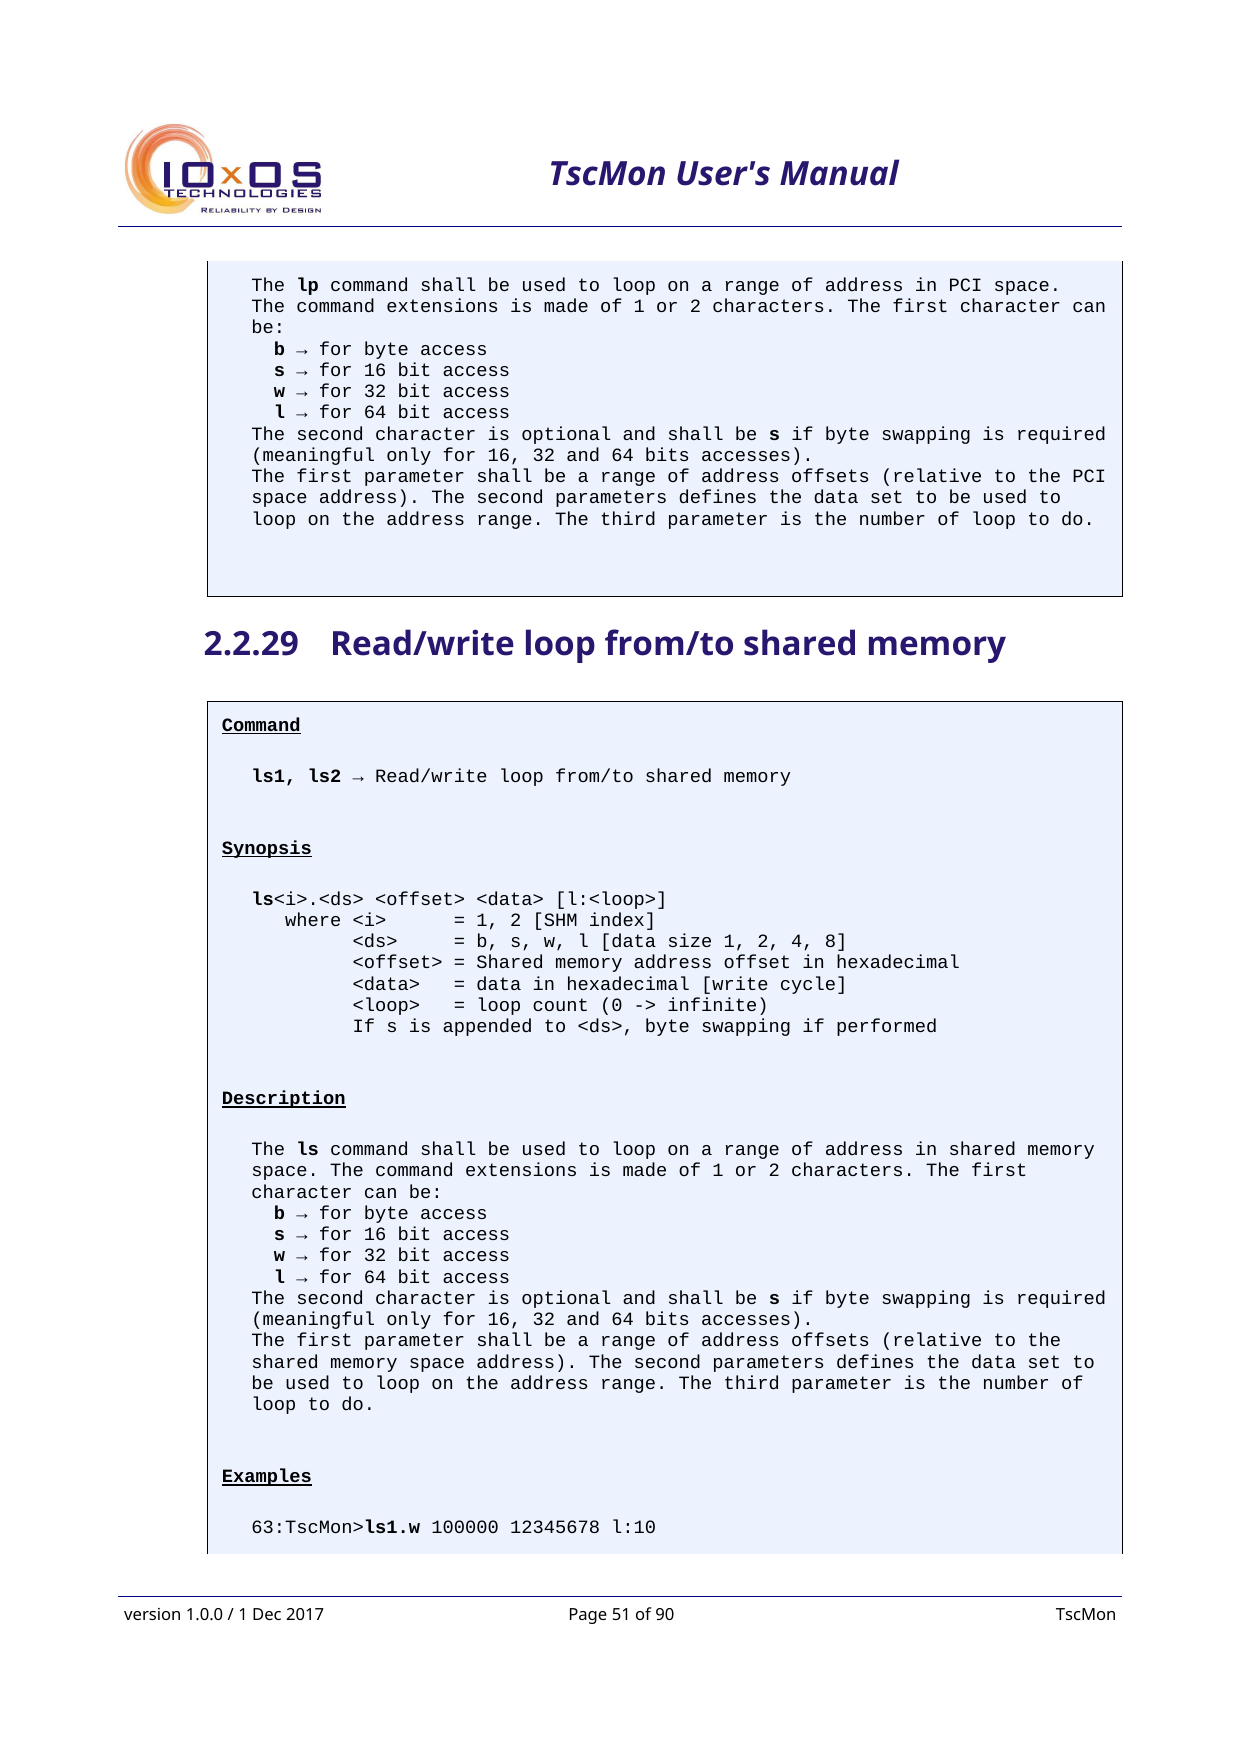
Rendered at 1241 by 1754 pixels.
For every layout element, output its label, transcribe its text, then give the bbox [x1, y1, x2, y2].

picture [123, 123, 323, 217]
subtitle Synopsis [208, 824, 1122, 875]
subtitle Description [208, 1074, 1122, 1125]
text The second character is optional and shall be s if byte swapping is required (meaningful only for 16, 32 and 64 bits accesses). [208, 424, 1122, 467]
text ls<i>.<ds> <offset> <data> [l:<loop>] [208, 875, 1122, 911]
text l → for 64 bit access [208, 403, 1122, 424]
subtitle Read/write loop from/to shared memory [195, 620, 1122, 666]
text The lp command shall be used to loop on a range of address in PCI space. [208, 261, 1122, 297]
text The command extensions is made of 1 or 2 characters. The first character can be: [208, 297, 1122, 339]
text b → for byte access [208, 339, 1122, 361]
subtitle Examples [208, 1452, 1122, 1503]
text The first parameter shall be a range of address offsets (relative to the PCI space address). The second parameters defines the data set to be used to loop on the address range. The third parameter is the number of loop to do. [208, 467, 1122, 546]
text <offset> = Shared memory address offset in hexadecimal [208, 953, 1122, 974]
text The first parameter shall be a range of address offsets (relative to the shared memory space address). The second parameters defines the data set to be used to loop on the address range. The third parameter is the number of loop to do. [208, 1331, 1122, 1416]
text <data> = data in hexadecimal [write cycle] [208, 974, 1122, 996]
text Command [208, 702, 1122, 752]
text b → for byte access [208, 1204, 1122, 1225]
text The second character is optional and shall be s if byte swapping is required (meaningful only for 16, 32 and 64 bits accesses). [208, 1289, 1122, 1331]
text The ls command shall be used to loop on a range of address in shared memory space. The command extensions is made of 1 or 2 characters. The first character can be: [208, 1125, 1122, 1204]
text w → for 32 bit access [208, 1246, 1122, 1267]
text l → for 64 bit access [208, 1267, 1122, 1289]
text ls1, ls2 → Read/write loop from/to shared memory [208, 752, 1122, 788]
text s → for 16 bit access [208, 1225, 1122, 1246]
text <ds> = b, s, w, l [data size 1, 2, 4, 8] [208, 932, 1122, 953]
text <loop> = loop count (0 -> infinite) [208, 996, 1122, 1017]
text where <i> = 1, 2 [SHM index] [208, 911, 1122, 932]
text s → for 16 bit access [208, 361, 1122, 382]
text w → for 32 bit access [208, 382, 1122, 403]
text If s is appended to <ds>, byte swapping if performed [208, 1017, 1122, 1038]
text 63:TscMon>ls1.w 100000 12345678 l:10 [208, 1503, 1122, 1554]
